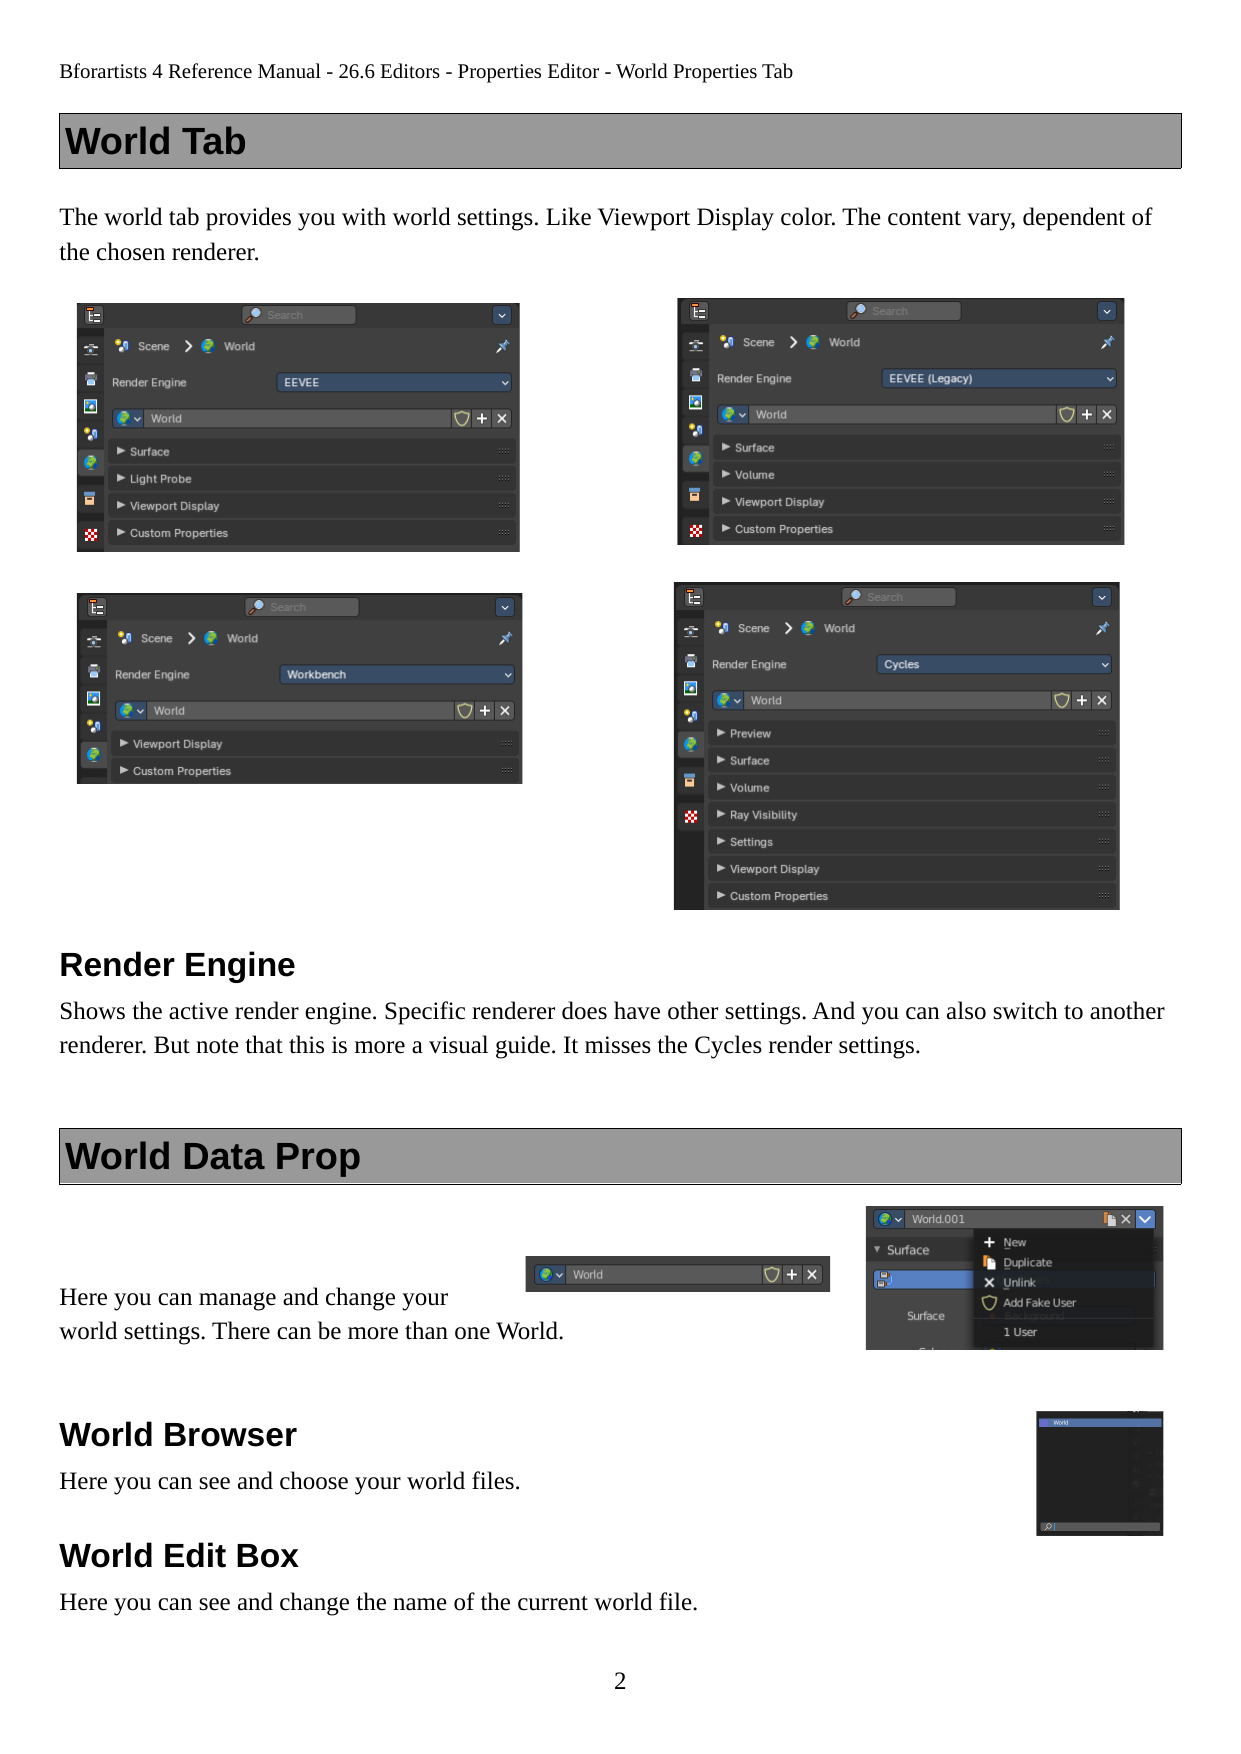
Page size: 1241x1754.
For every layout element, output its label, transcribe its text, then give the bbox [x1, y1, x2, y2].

table_header World Data Prop [60, 1129, 1181, 1183]
text Shows the active render engine. Specific renderer does have other settings. And you can also switch to another renderer. But note that this is more a visual guide. It misses the Cycles render settings. [59, 996, 1181, 1059]
subtitle World Browser [59, 1415, 1036, 1453]
text The world tab provides you with world settings. Like Viewport Display color. The content vary, dependent of the chosen renderer. [59, 202, 1181, 266]
subtitle Render Engine [59, 944, 1181, 983]
text Here you can manage and change your world settings. There can be more than one World. [59, 1282, 865, 1345]
picture [1036, 1411, 1164, 1536]
table_header World Tab [60, 114, 1181, 168]
subtitle [1164, 1415, 1181, 1453]
picture [76, 303, 520, 552]
picture [677, 298, 1125, 545]
picture [76, 593, 523, 784]
subtitle World Edit Box [59, 1536, 1181, 1574]
picture [673, 582, 1120, 910]
picture [525, 1256, 831, 1292]
text Here you can see and change the name of the current world file. [59, 1587, 1181, 1616]
picture [865, 1206, 1164, 1350]
text Here you can see and choose your world files. [59, 1466, 1036, 1495]
